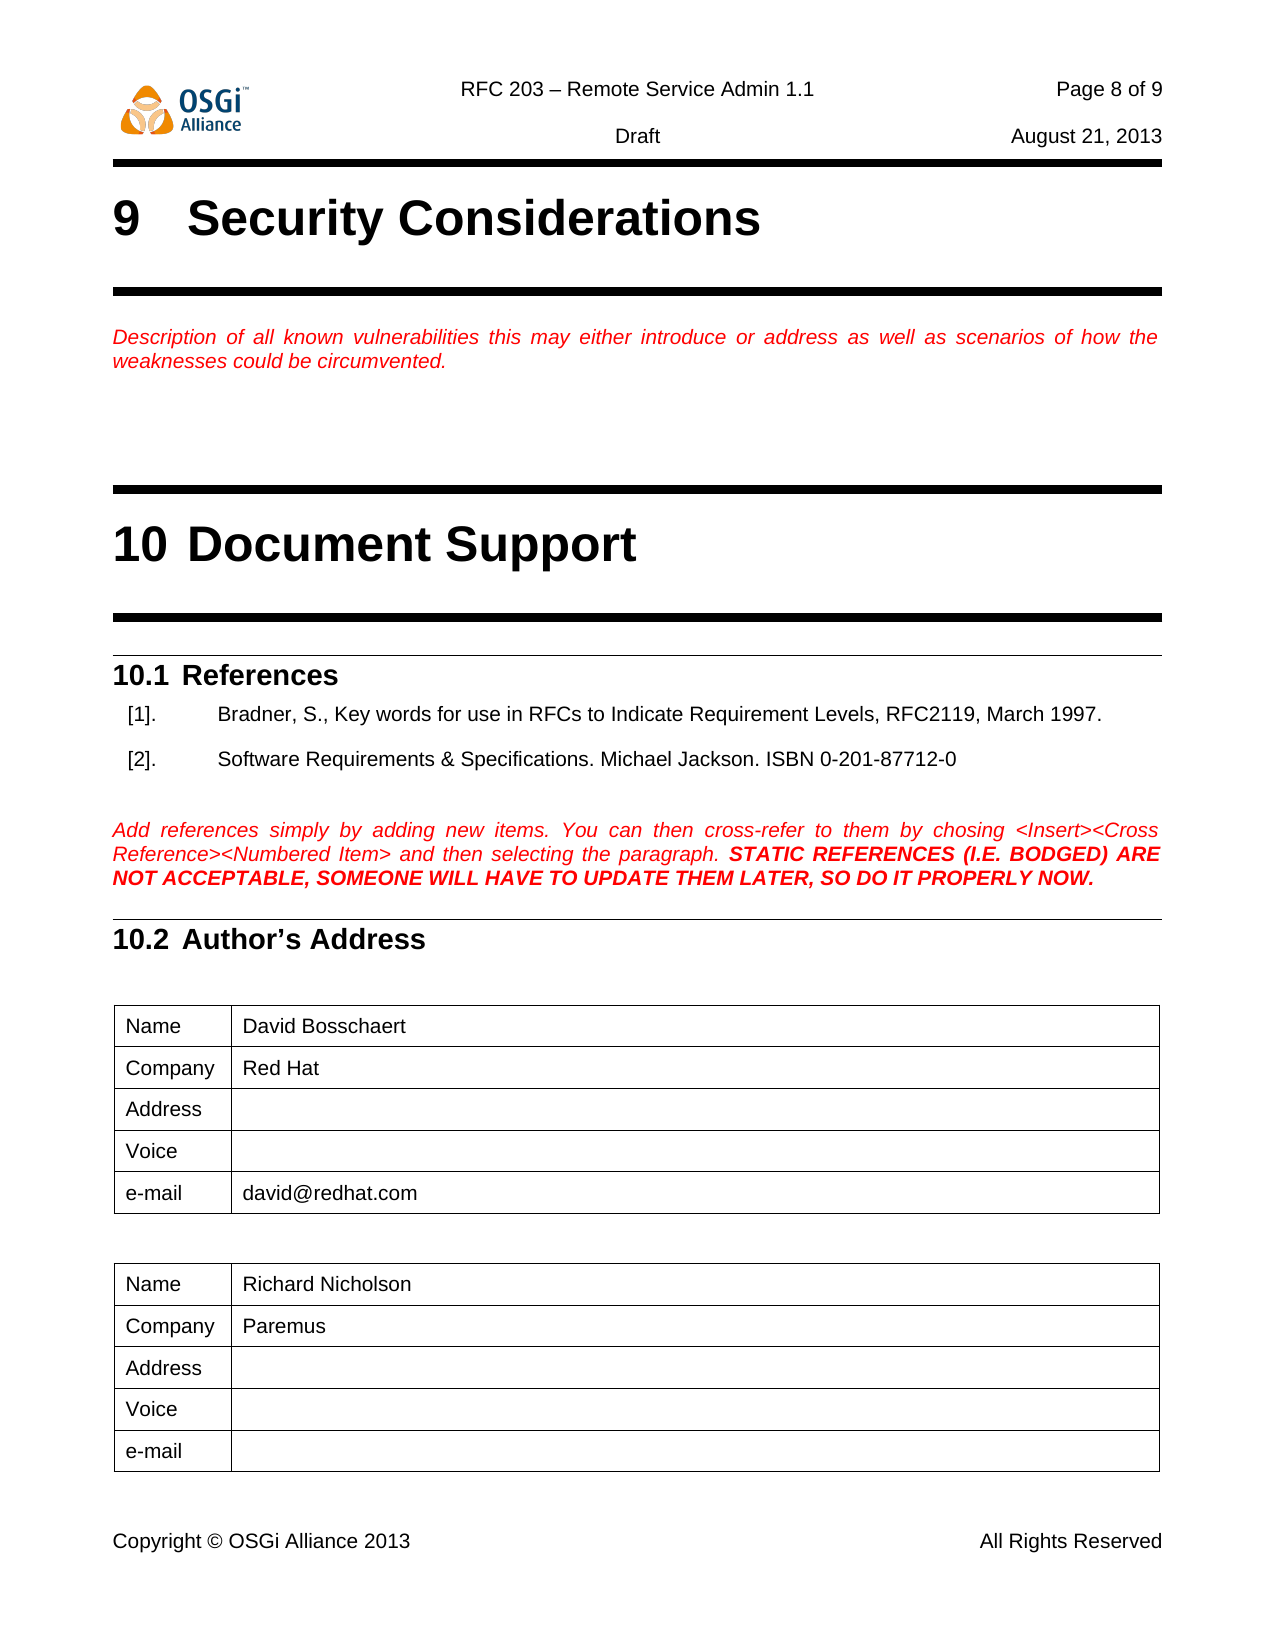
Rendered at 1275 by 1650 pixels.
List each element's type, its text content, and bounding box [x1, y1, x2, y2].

table_header Name [115, 1006, 231, 1046]
table_header Richard Nicholson [232, 1264, 1159, 1304]
subtitle Author’s Address [112, 920, 1162, 956]
table_cell Company [115, 1306, 231, 1346]
table_header David Bosschaert [232, 1006, 1159, 1046]
table_cell e-mail [115, 1431, 231, 1471]
subtitle References [112, 656, 1162, 692]
table_cell e-mail [115, 1172, 231, 1213]
table_cell [232, 1131, 1159, 1171]
table_cell Paremus [232, 1306, 1159, 1346]
table_cell Company [115, 1047, 231, 1088]
picture [113, 78, 257, 142]
text Add references simply by adding new items. You can then cross-refer to them by chosing <Insert><Cross Reference><Numbered Item> and then selecting the paragraph. STATIC REFERENCES (I.E. BODGED) ARE NOT ACCEPTABLE, SOMEONE WILL HAVE TO UPDATE THEM LATER, SO DO IT PROPERLY NOW. [112, 818, 1162, 890]
table_cell Red Hat [232, 1047, 1159, 1088]
table_cell [232, 1089, 1159, 1129]
table_cell Voice [115, 1389, 231, 1429]
table_header Name [115, 1264, 231, 1304]
table_cell david@redhat.com [232, 1172, 1159, 1213]
subtitle Security Considerations [112, 160, 1162, 296]
table_cell Address [115, 1347, 231, 1388]
table_cell [232, 1389, 1159, 1429]
table_cell [232, 1347, 1159, 1388]
table_cell Address [115, 1089, 231, 1129]
list Bradner, S., Key words for use in RFCs to Indicate Requirement Levels, RFC2119, March 1997. [127, 702, 1162, 726]
table_cell Voice [115, 1131, 231, 1171]
table_cell [232, 1431, 1159, 1471]
list Software Requirements & Specifications. Michael Jackson. ISBN 0-201-87712-0 [127, 747, 1162, 771]
subtitle Document Support [112, 486, 1162, 622]
text Description of all known vulnerabilities this may either introduce or address as well as scenarios of how the weaknesses could be circumvented. [112, 325, 1162, 373]
